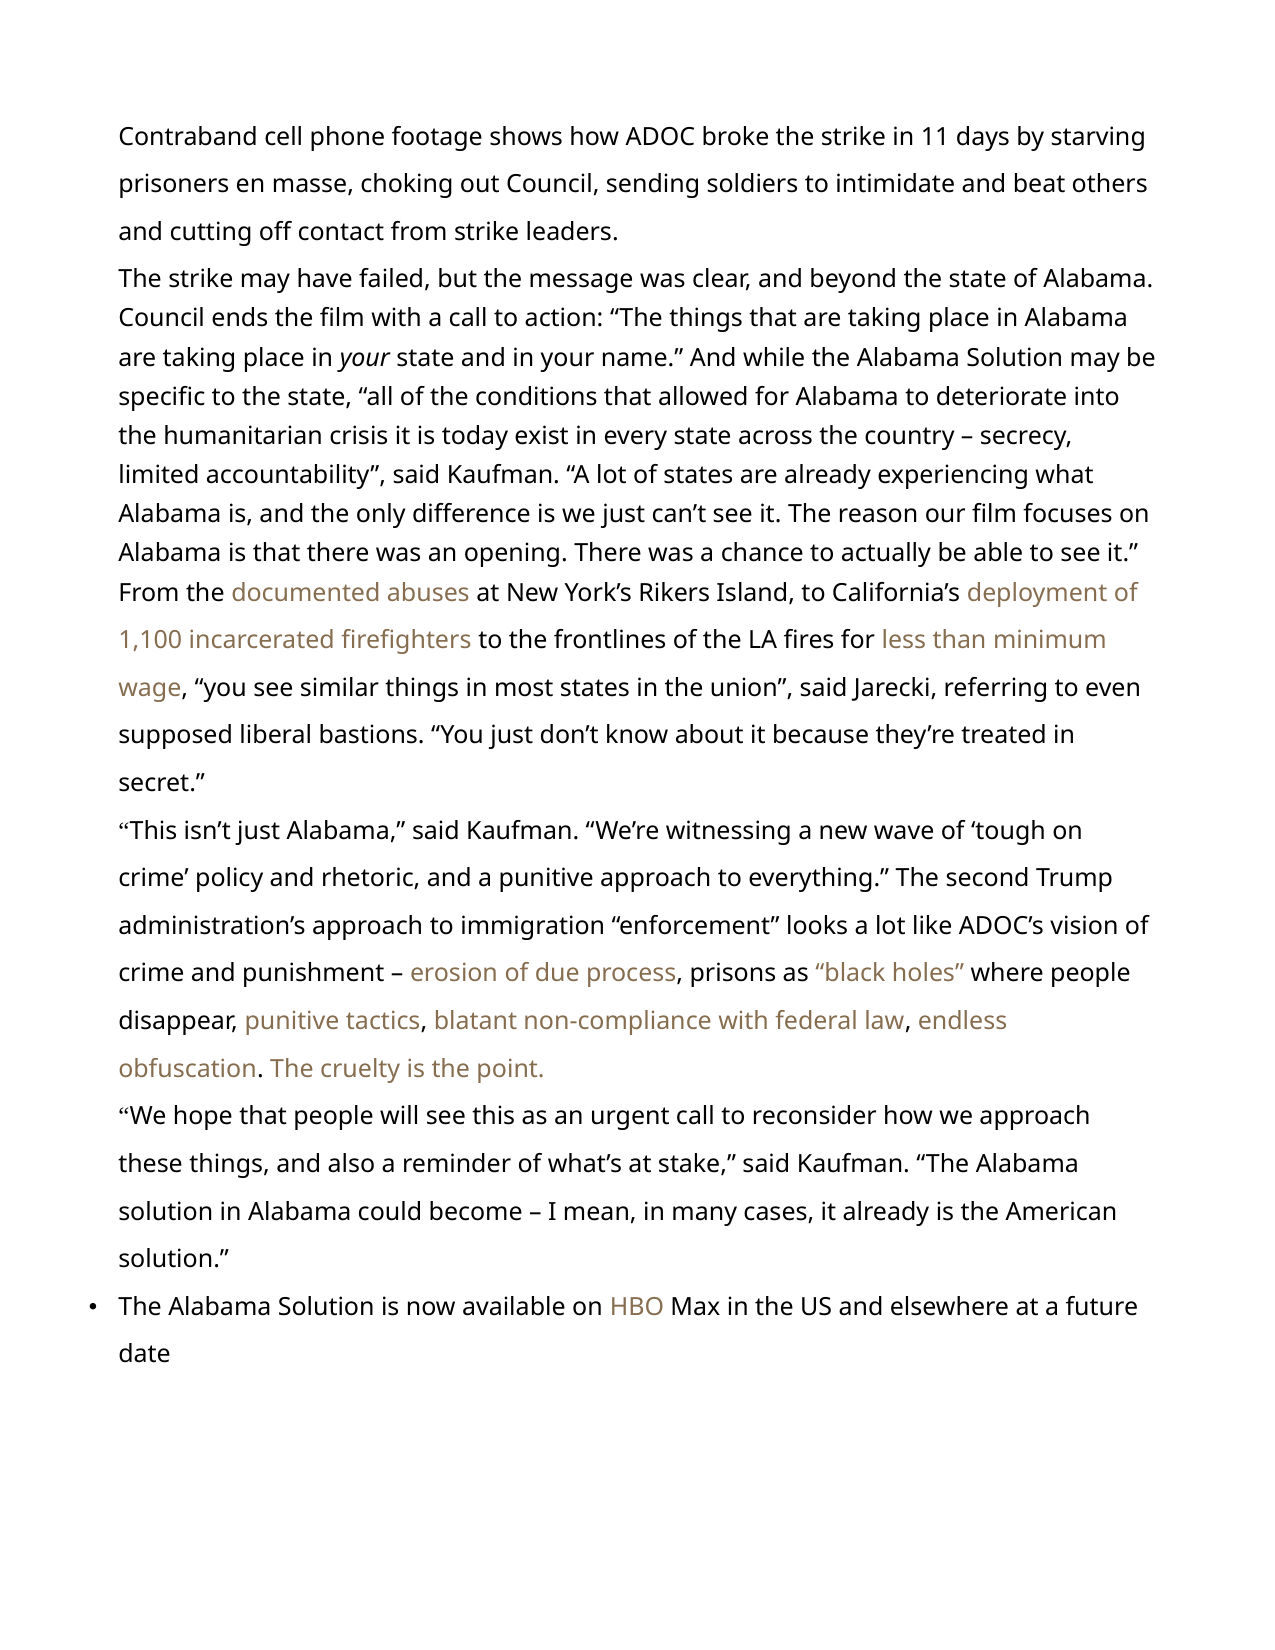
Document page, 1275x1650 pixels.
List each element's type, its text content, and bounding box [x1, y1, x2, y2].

list The Alabama Solution is now available on HBO Max in the US and elsewhere at a future date [118, 1288, 1157, 1370]
text The strike may have failed, but the message was clear, and beyond the state of Alabama. Council ends the film with a call to action: “The things that are taking place in Alabama are taking place in your state and in your name.” And while the Alabama Solution may be specific to the state, “all of the conditions that allowed for Alabama to deteriorate into the humanitarian crisis it is today exist in every state across the country – secrecy, limited accountability”, said Kaufman. “A lot of states are already experiencing what Alabama is, and the only difference is we just can’t see it. The reason our film focuses on Alabama is that there was an opening. There was a chance to actually be able to see it.” [118, 261, 1157, 569]
text From the documented abuses at New York’s Rikers Island, to California’s deployment of 1,100 incarcerated firefighters to the frontlines of the LA fires for less than minimum wage, “you see similar things in most states in the union”, said Jarecki, referring to even supposed liberal bastions. “You just don’t know about it because they’re treated in secret.” [118, 574, 1157, 799]
text Contraband cell phone footage shows how ADOC broke the strike in 11 days by starving prisoners en masse, choking out Council, sending soldiers to intimidate and beat others and cutting off contact from strike leaders. [118, 118, 1157, 247]
text “This isn’t just Alabama,” said Kaufman. “We’re witnessing a new wave of ‘tough on crime’ policy and rhetoric, and a punitive approach to everything.” The second Trump administration’s approach to immigration “enforcement” looks a lot like ADOC’s vision of crime and punishment – erosion of due process, prisons as “black holes” where people disappear, punitive tactics, blatant non-compliance with federal law, endless obfuscation. The cruelty is the point. [118, 812, 1157, 1084]
text “We hope that people will see this as an urgent call to reconsider how we approach these things, and also a reminder of what’s at stake,” said Kaufman. “The Alabama solution in Alabama could become – I mean, in many cases, it already is the American solution.” [118, 1098, 1157, 1275]
